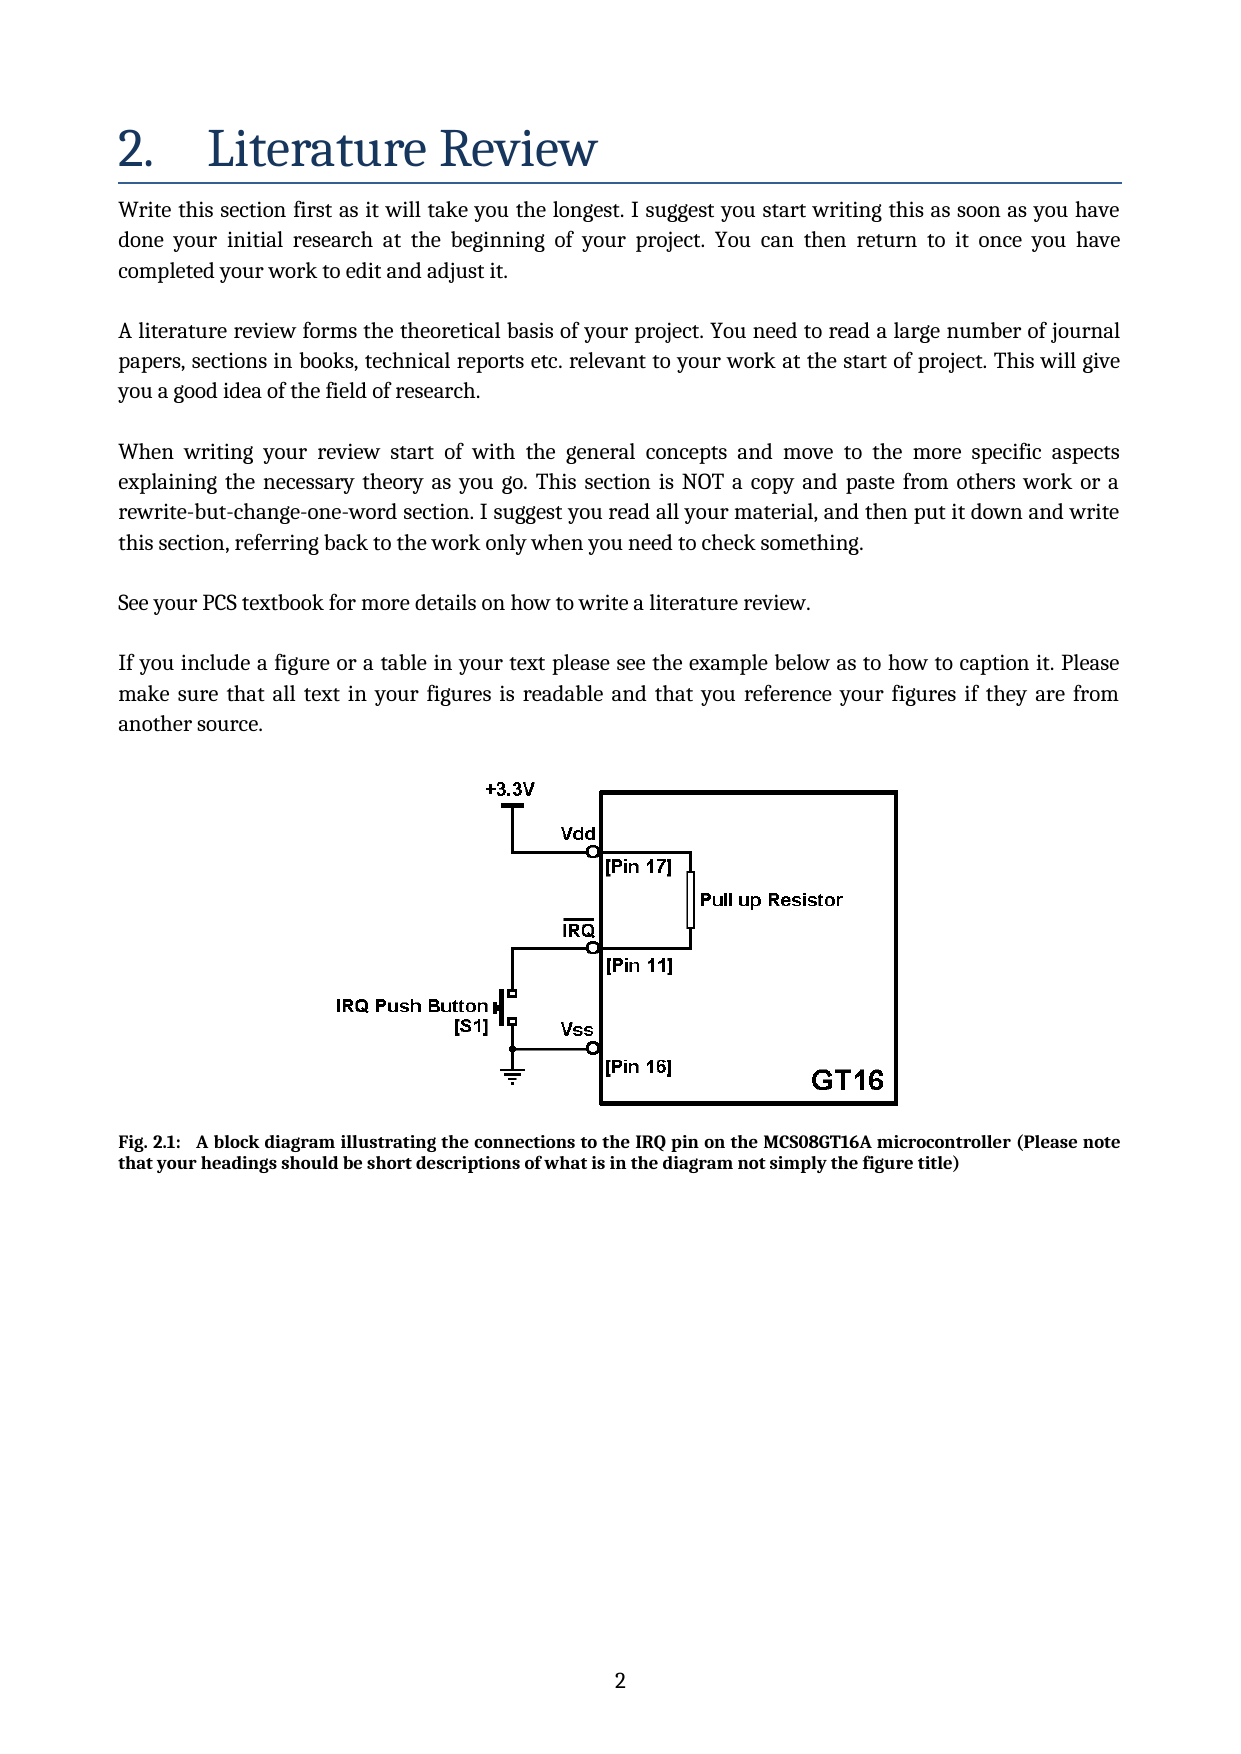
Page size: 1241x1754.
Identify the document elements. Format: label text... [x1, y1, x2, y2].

text See your PCS textbook for more details on how to write a literature review. [118, 590, 1122, 616]
text A literature review forms the theoretical basis of your project. You need to read a large number of journal papers, sections in books, technical reports etc. relevant to your work at the start of project. This will give you a good idea of the field of research. [118, 318, 1122, 405]
picture [327, 771, 913, 1128]
text If you include a figure or a table in your text please see the example below as to how to caption it. Please make sure that all text in your figures is readable and that you reference your figures if they are from another source. [118, 650, 1122, 737]
text When writing your review start of with the general concepts and move to the more specific aspects explaining the necessary theory as you go. This section is NOT a copy and paste from others work or a rewrite-but-change-one-word section. I suggest you read all your material, and then put it down and write this section, referring back to the work only when you need to check something. [118, 439, 1122, 556]
subtitle Literature Review [118, 118, 1122, 182]
text Fig. 2.1: A block diagram illustrating the connections to the IRQ pin on the MCS08GT16A microcontroller (Please note that your headings should be short descriptions of what is in the diagram not simply the figure title) [118, 1131, 1122, 1174]
text Write this section first as it will take you the longest. I suggest you start writing this as soon as you have done your initial research at the beginning of your project. You can then return to it once you have completed your work to edit and adjust it. [118, 197, 1122, 284]
